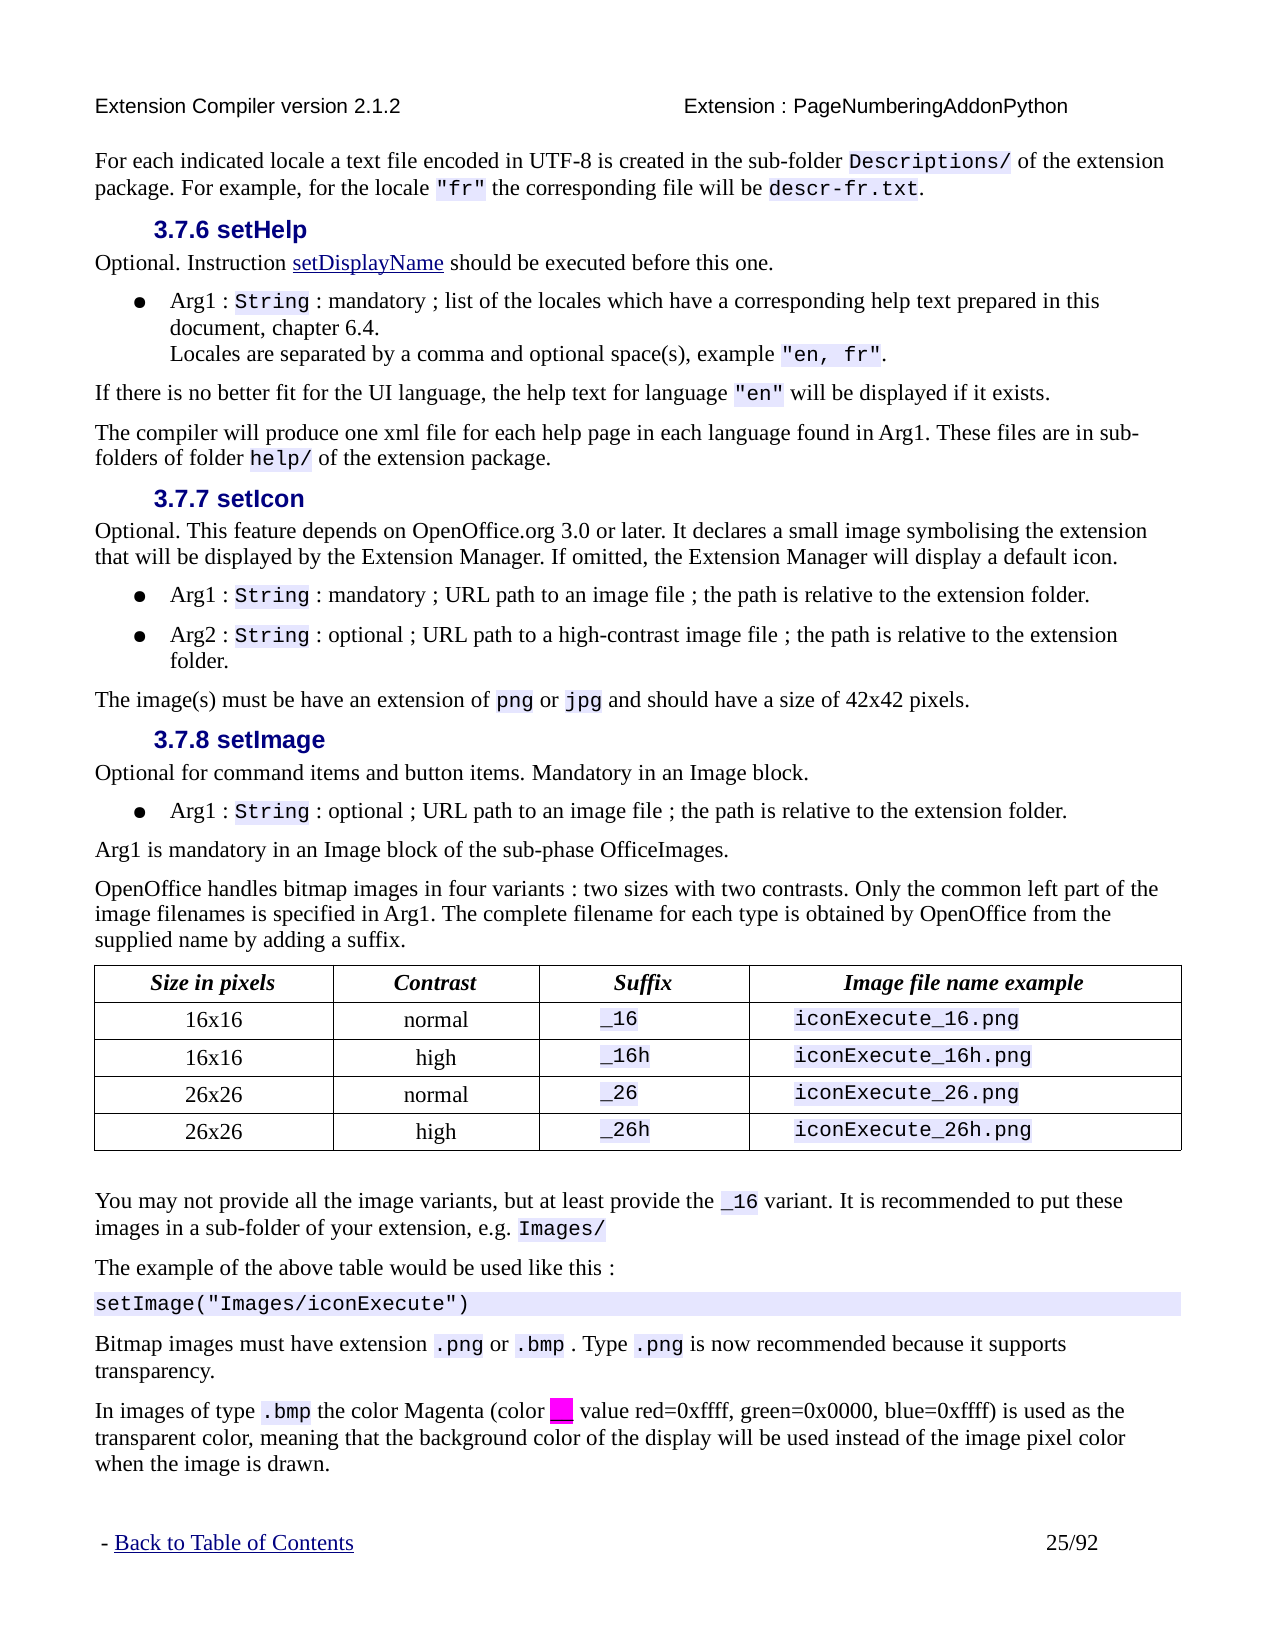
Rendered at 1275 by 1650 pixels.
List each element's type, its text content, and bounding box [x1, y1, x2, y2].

table_header Contrast [334, 966, 539, 1002]
list Arg1 : String : mandatory ; URL path to an image file ; the path is relative to the extension folder. [132, 582, 1181, 609]
text The compiler will produce one xml file for each help page in each language found in Arg1. These files are in sub-folders of folder help/ of the extension package. [94, 419, 1181, 472]
text The example of the above table would be used like this : [94, 1254, 1181, 1280]
text Optional. This feature depends on OpenOffice.org 3.0 or later. It declares a small image symbolising the extension that will be displayed by the Extension Manager. If omitted, the Extension Manager will display a default icon. [94, 518, 1181, 569]
text OpenOffice handles bitmap images in four variants : two sizes with two contrasts. Only the common left part of the image filenames is specified in Arg1. The complete filename for each type is obtained by OpenOffice from the supplied name by adding a suffix. [94, 875, 1181, 952]
subtitle setHelp [153, 216, 1181, 244]
text Arg1 is mandatory in an Image block of the sub-phase OfficeImages. [94, 837, 1181, 863]
table_cell 16x16 [95, 1040, 333, 1076]
table_cell _26 [540, 1077, 749, 1113]
table_cell 26x26 [95, 1077, 333, 1113]
table_cell _16h [540, 1040, 749, 1076]
table_cell _16 [540, 1003, 749, 1039]
subtitle setImage [153, 726, 1181, 754]
table_cell iconExecute_16h.png [750, 1040, 1181, 1076]
table_cell 26x26 [95, 1114, 333, 1150]
text setImage("Images/iconExecute") [94, 1292, 1181, 1316]
list Arg2 : String : optional ; URL path to a high-contrast image file ; the path is relative to the extension folder. [132, 621, 1181, 674]
text Optional for command items and button items. Mandatory in an Image block. [94, 760, 1181, 785]
table_header Size in pixels [95, 966, 333, 1002]
table_header Suffix [540, 966, 749, 1002]
list Arg1 : String : mandatory ; list of the locales which have a corresponding help text prepared in this document, chapter 6.4. Locales are separated by a comma and optional space(s), example "en, fr". [132, 288, 1181, 367]
text The image(s) must be have an extension of png or jpg and should have a size of 42x42 pixels. [94, 686, 1181, 713]
text Optional. Instruction setDisplayName should be executed before this one. [94, 250, 1181, 276]
table_cell iconExecute_26h.png [750, 1114, 1181, 1150]
table_cell iconExecute_16.png [750, 1003, 1181, 1039]
table_cell _26h [540, 1114, 749, 1150]
text In images of type .bmp the color Magenta (color __ value red=0xffff, green=0x0000, blue=0xffff) is used as the transparent color, meaning that the background color of the display will be used instead of the image pixel color when the image is drawn. [94, 1398, 1181, 1476]
table_header Image file name example [750, 966, 1181, 1002]
text Bitmap images must have extension .png or .bmp . Type .png is now recommended because it supports transparency. [94, 1331, 1181, 1383]
table_cell high [334, 1040, 539, 1076]
table_cell normal [334, 1077, 539, 1113]
table_cell normal [334, 1003, 539, 1039]
table_cell iconExecute_26.png [750, 1077, 1181, 1113]
table_cell 16x16 [95, 1003, 333, 1039]
list Arg1 : String : optional ; URL path to an image file ; the path is relative to the extension folder. [132, 798, 1181, 825]
subtitle setIcon [153, 484, 1181, 512]
text You may not provide all the image variants, but at least provide the _16 variant. It is recommended to put these images in a sub-folder of your extension, e.g. Images/ [94, 1188, 1181, 1242]
text If there is no better fit for the UI language, the help text for language "en" will be displayed if it exists. [94, 380, 1181, 407]
table_cell high [334, 1114, 539, 1150]
text For each indicated locale a text file encoded in UTF-8 is created in the sub-folder Descriptions/ of the extension package. For example, for the locale "fr" the corresponding file will be descr-fr.txt. [94, 147, 1181, 201]
